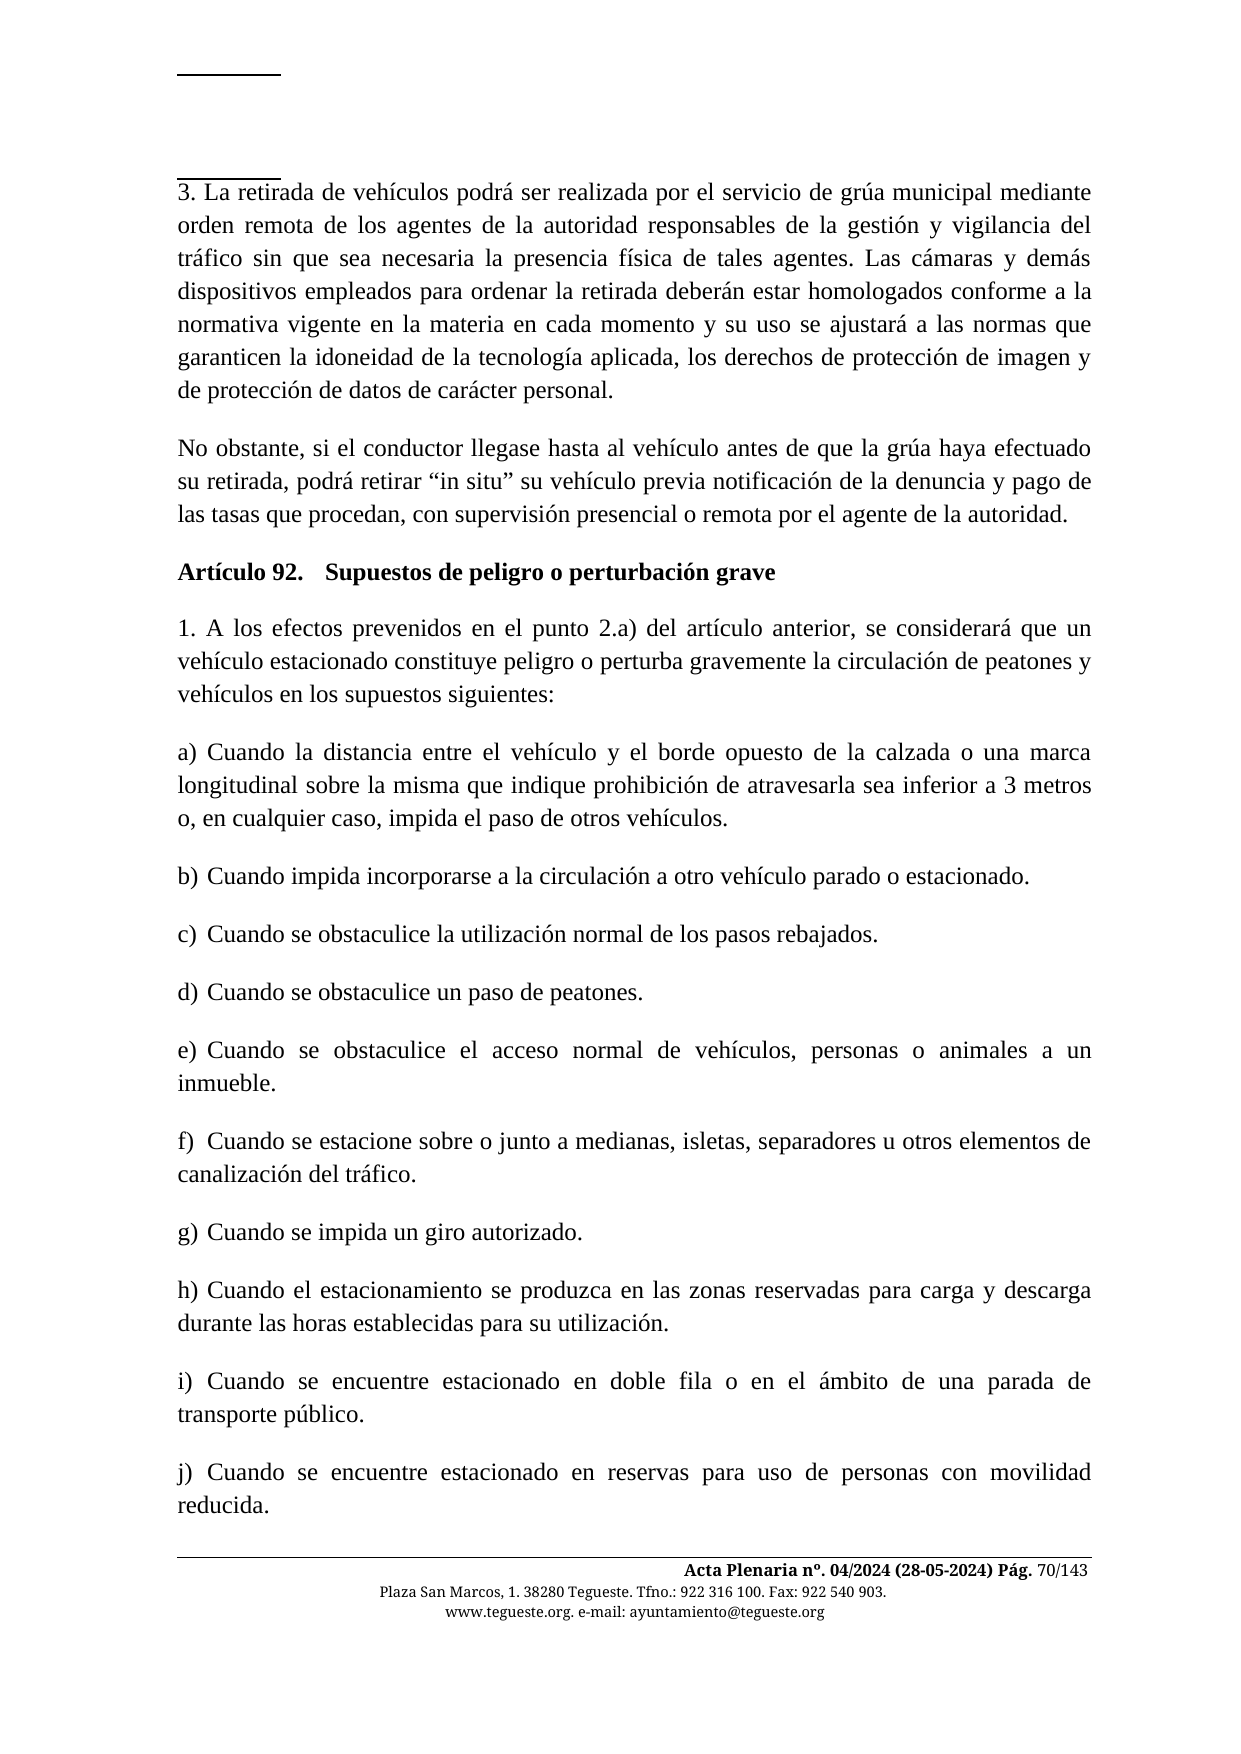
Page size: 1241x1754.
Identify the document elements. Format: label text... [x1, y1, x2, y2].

list Supuestos de peligro o perturbación grave [177, 557, 1092, 586]
list Cuando se obstaculice un paso de peatones. [177, 977, 1092, 1006]
list Cuando se obstaculice el acceso normal de vehículos, personas o animales a un inmueble. [177, 1035, 1092, 1097]
list Cuando se encuentre estacionado en reservas para uso de personas con movilidad reducida. [177, 1457, 1092, 1519]
text No obstante, si el conductor llegase hasta al vehículo antes de que la grúa haya efectuado su retirada, podrá retirar “in situ” su vehículo previa notificación de la denuncia y pago de las tasas que procedan, con supervisión presencial o remota por el agente de la autoridad. [177, 433, 1092, 528]
list Cuando se impida un giro autorizado. [177, 1217, 1092, 1246]
list Cuando el estacionamiento se produzca en las zonas reservadas para carga y descarga durante las horas establecidas para su utilización. [177, 1275, 1092, 1337]
text 1. A los efectos prevenidos en el punto 2.a) del artículo anterior, se considerará que un vehículo estacionado constituye peligro o perturba gravemente la circulación de peatones y vehículos en los supuestos siguientes: [177, 613, 1092, 708]
list Cuando la distancia entre el vehículo y el borde opuesto de la calzada o una marca longitudinal sobre la misma que indique prohibición de atravesarla sea inferior a 3 metros o, en cualquier caso, impida el paso de otros vehículos. [177, 737, 1092, 832]
list Cuando se estacione sobre o junto a medianas, isletas, separadores u otros elementos de canalización del tráfico. [177, 1126, 1092, 1188]
list Cuando se encuentre estacionado en doble fila o en el ámbito de una parada de transporte público. [177, 1366, 1092, 1428]
text 3. La retirada de vehículos podrá ser realizada por el servicio de grúa municipal mediante orden remota de los agentes de la autoridad responsables de la gestión y vigilancia del tráfico sin que sea necesaria la presencia física de tales agentes. Las cámaras y demás dispositivos empleados para ordenar la retirada deberán estar homologados conforme a la normativa vigente en la materia en cada momento y su uso se ajustará a las normas que garanticen la idoneidad de la tecnología aplicada, los derechos de protección de imagen y de protección de datos de carácter personal. [177, 177, 1092, 404]
list Cuando impida incorporarse a la circulación a otro vehículo parado o estacionado. [177, 861, 1092, 890]
list Cuando se obstaculice la utilización normal de los pasos rebajados. [177, 919, 1092, 948]
